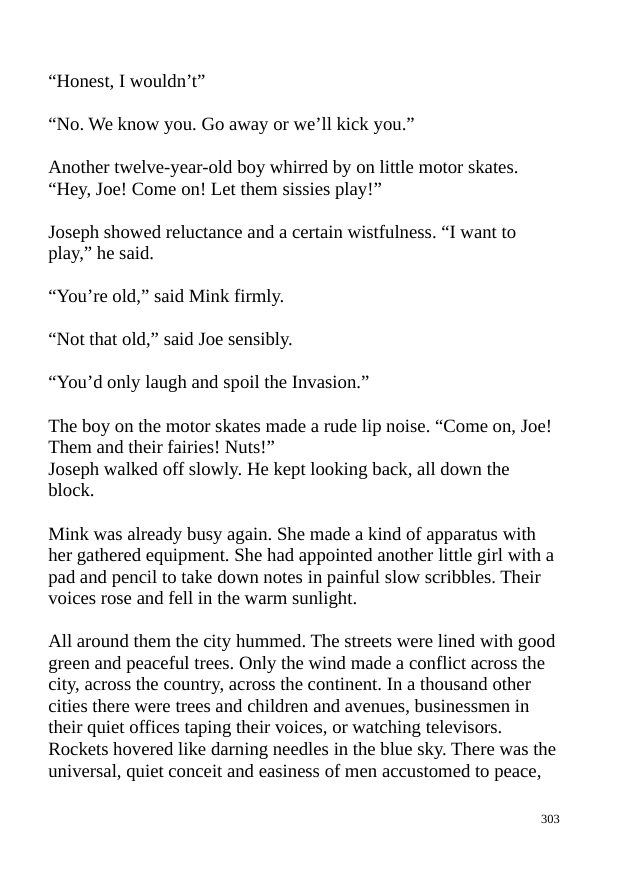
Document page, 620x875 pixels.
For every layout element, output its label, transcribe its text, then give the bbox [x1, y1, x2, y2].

text “No. We know you. Go away or we’ll kick you.” Another twelve-year-old boy whirred by on little motor skates. “Hey, Joe! Come on! Let them sissies play!” Joseph showed reluctance and a certain wistfulness. “I want to play,” he said. “You’re old,” said Mink firmly. “Not that old,” said Joe sensibly. “You’d only laugh and spoil the Invasion.” The boy on the motor skates made a rude lip noise. “Come on, Joe! Them and their fairies! Nuts!” Joseph walked off slowly. He kept looking back, all down the block. Mink was already busy again. She made a kind of apparatus with her gathered equipment. She had appointed another little girl with a pad and pencil to take down notes in painful slow scribbles. Their voices rose and fell in the warm sunlight. All around them the city hummed. The streets were lined with good green and peaceful trees. Only the wind made a conflict across the city, across the country, across the continent. In a thousand other cities there were trees and children and avenues, businessmen in their quiet offices taping their voices, or watching televisors. Rockets hovered like darning needles in the blue sky. There was the universal, quiet conceit and easiness of men accustomed to peace, [48, 91, 559, 781]
text “Honest, I wouldn’t” [48, 48, 559, 91]
